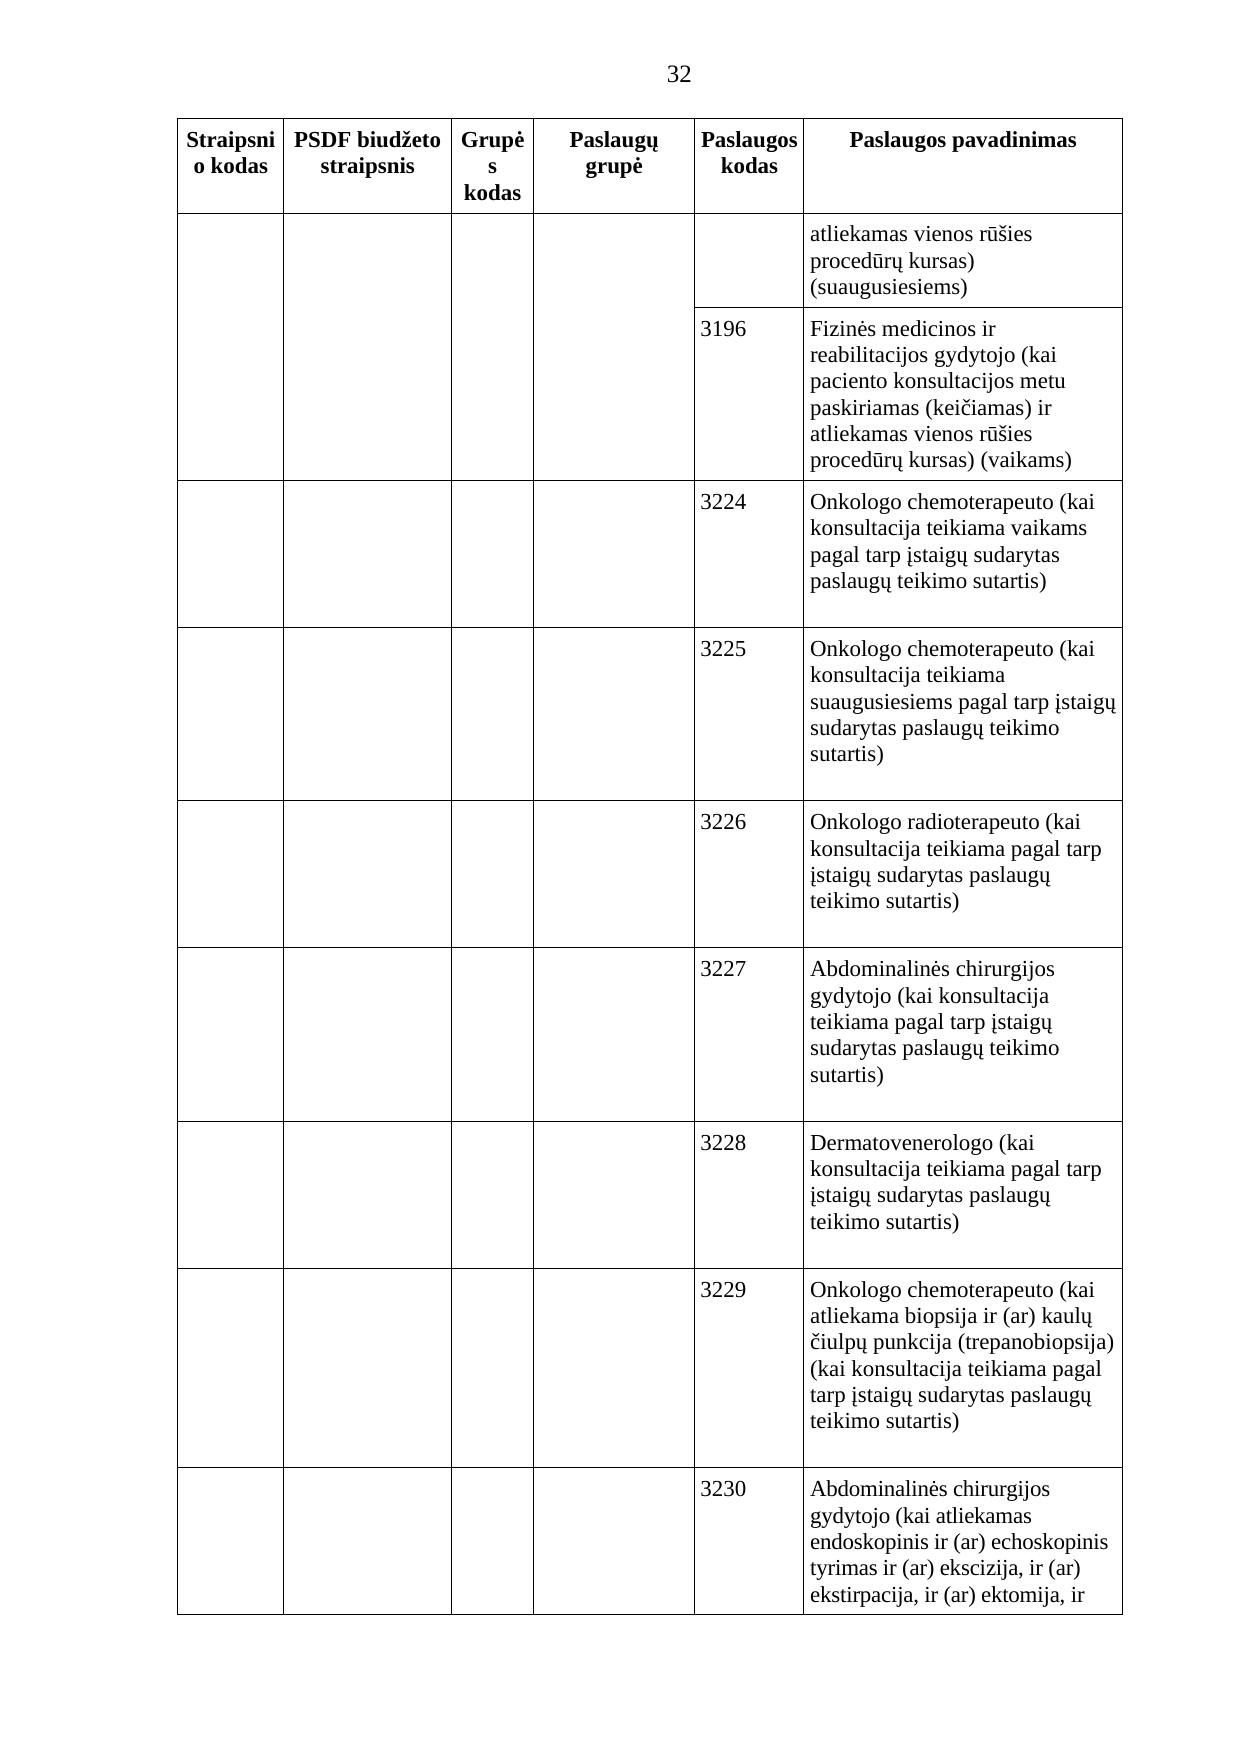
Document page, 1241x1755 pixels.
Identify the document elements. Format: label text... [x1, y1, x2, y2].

table_cell [178, 307, 283, 480]
table_cell 3196 [695, 308, 803, 480]
table_cell [284, 628, 451, 800]
table_cell [452, 801, 533, 947]
table_cell [452, 1468, 533, 1614]
table_cell [178, 1122, 283, 1268]
table_cell atliekamas vienos rūšies procedūrų kursas) (suaugusiesiems) [804, 214, 1122, 307]
table_cell [178, 214, 283, 307]
table_cell [178, 1269, 283, 1467]
table_cell [284, 948, 451, 1121]
table_header Paslaugos pavadinimas [804, 119, 1122, 212]
table_cell 3230 [695, 1468, 803, 1614]
table_cell [452, 628, 533, 800]
table_cell Abdominalinės chirurgijos gydytojo (kai atliekamas endoskopinis ir (ar) echoskopinis tyrimas ir (ar) ekscizija, ir (ar) ekstirpacija, ir (ar) ektomija, ir [804, 1468, 1122, 1614]
table_cell [178, 801, 283, 947]
table_cell Onkologo chemoterapeuto (kai konsultacija teikiama suaugusiesiems pagal tarp įstaigų sudarytas paslaugų teikimo sutartis) [804, 628, 1122, 800]
table_cell Fizinės medicinos ir reabilitacijos gydytojo (kai paciento konsultacijos metu paskiriamas (keičiamas) ir atliekamas vienos rūšies procedūrų kursas) (vaikams) [804, 308, 1122, 480]
table_cell [452, 307, 533, 480]
table_cell [534, 1468, 694, 1614]
table_cell [284, 1122, 451, 1268]
table_header Grupės kodas [452, 119, 533, 212]
table_cell [534, 628, 694, 800]
table_cell Onkologo chemoterapeuto (kai konsultacija teikiama vaikams pagal tarp įstaigų sudarytas paslaugų teikimo sutartis) [804, 481, 1122, 627]
table_cell [695, 214, 803, 307]
table_cell [452, 481, 533, 627]
table_cell [284, 481, 451, 627]
table_cell 3224 [695, 481, 803, 627]
table_cell Dermatovenerologo (kai konsultacija teikiama pagal tarp įstaigų sudarytas paslaugų teikimo sutartis) [804, 1122, 1122, 1268]
table_header PSDF biudžeto straipsnis [284, 119, 451, 212]
table_cell 3227 [695, 948, 803, 1121]
table_cell [534, 801, 694, 947]
table_cell [284, 214, 451, 307]
table_cell [452, 214, 533, 307]
table_cell [178, 628, 283, 800]
table_cell Onkologo radioterapeuto (kai konsultacija teikiama pagal tarp įstaigų sudarytas paslaugų teikimo sutartis) [804, 801, 1122, 947]
table_cell 3225 [695, 628, 803, 800]
table_cell [284, 307, 451, 480]
table_cell [178, 948, 283, 1121]
table_cell [452, 1269, 533, 1467]
table_cell [534, 214, 694, 307]
table_cell [534, 481, 694, 627]
table_cell [178, 1468, 283, 1614]
table_cell [534, 948, 694, 1121]
table_cell Onkologo chemoterapeuto (kai atliekama biopsija ir (ar) kaulų čiulpų punkcija (trepanobiopsija) (kai konsultacija teikiama pagal tarp įstaigų sudarytas paslaugų teikimo sutartis) [804, 1269, 1122, 1467]
table_cell 3228 [695, 1122, 803, 1268]
table_cell [284, 801, 451, 947]
table_header Paslaugų grupė [534, 119, 694, 212]
table_cell [534, 1122, 694, 1268]
table_header Straipsnio kodas [178, 119, 283, 212]
table_cell [534, 1269, 694, 1467]
table_cell 3229 [695, 1269, 803, 1467]
table_cell 3226 [695, 801, 803, 947]
table_cell Abdominalinės chirurgijos gydytojo (kai konsultacija teikiama pagal tarp įstaigų sudarytas paslaugų teikimo sutartis) [804, 948, 1122, 1121]
table_cell [178, 481, 283, 627]
table_cell [534, 307, 694, 480]
table_cell [452, 1122, 533, 1268]
table_header Paslaugos kodas [695, 119, 803, 212]
table_cell [452, 948, 533, 1121]
table_cell [284, 1468, 451, 1614]
table_cell [284, 1269, 451, 1467]
